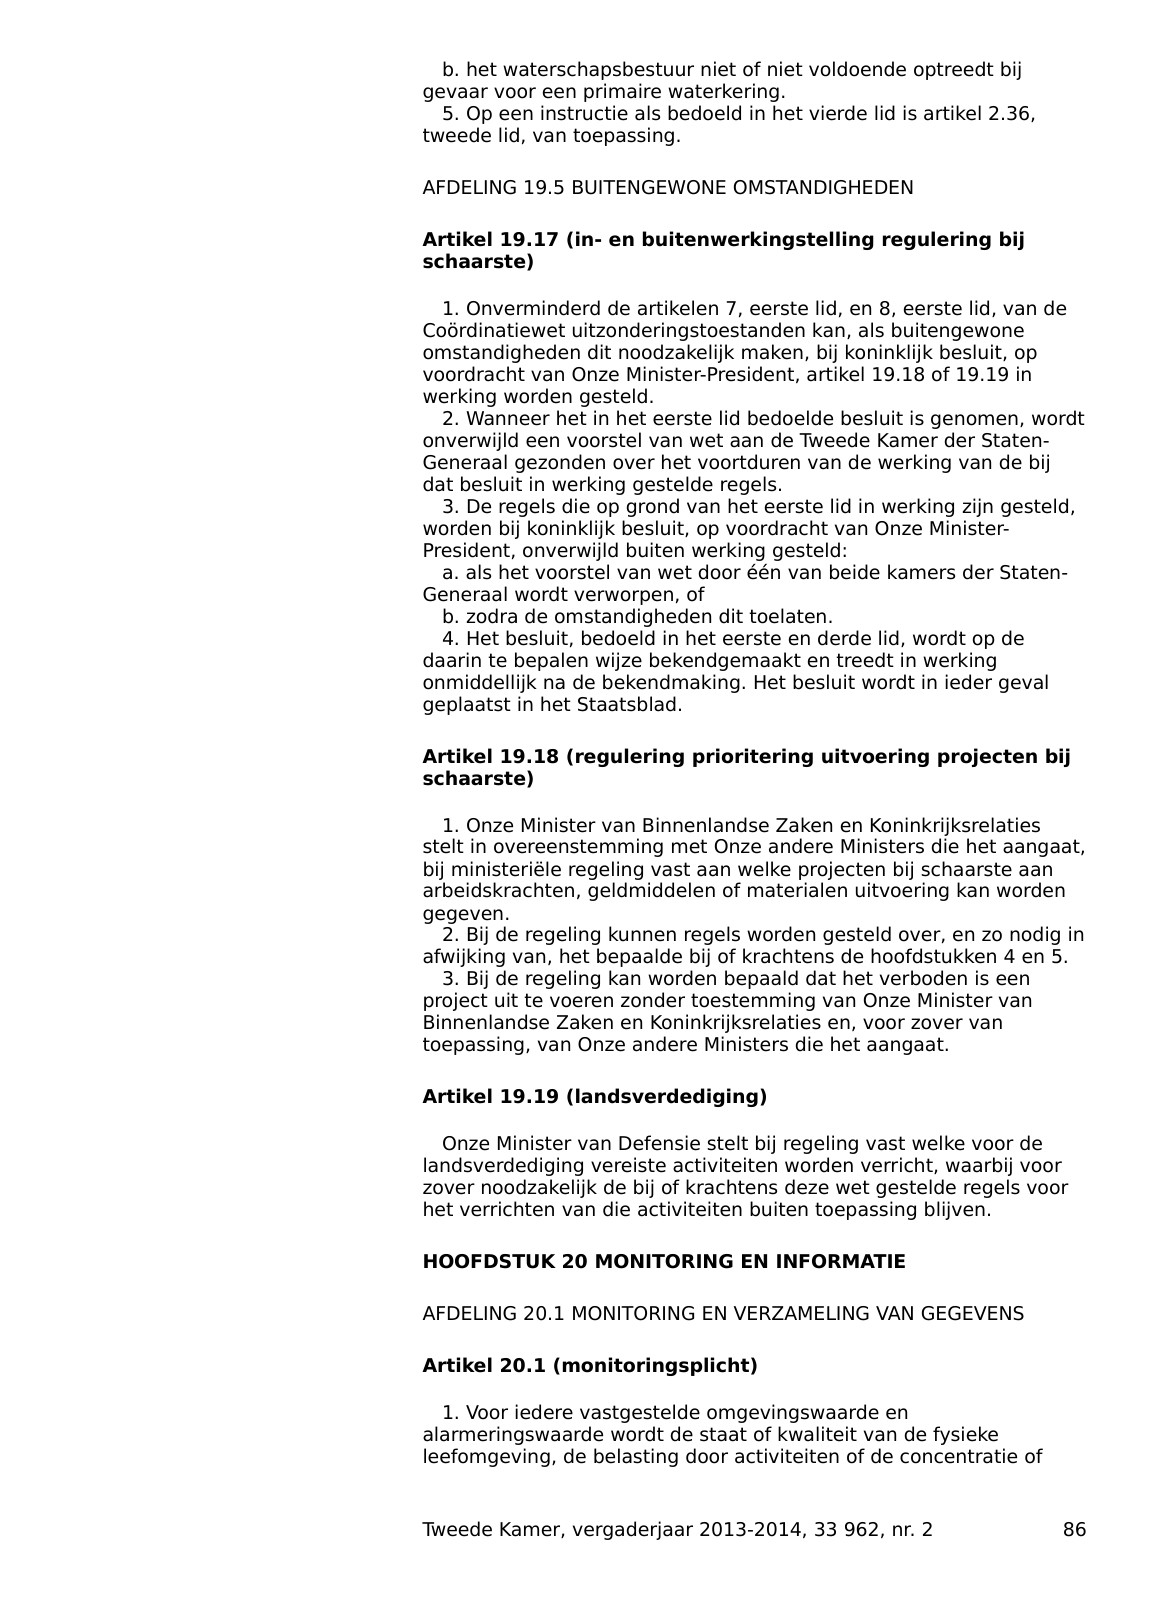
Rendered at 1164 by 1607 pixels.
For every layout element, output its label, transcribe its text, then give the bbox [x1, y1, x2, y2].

text 1. Onverminderd de artikelen 7, eerste lid, en 8, eerste lid, van de Coördinatiewet uitzonderingstoestanden kan, als buitengewone omstandigheden dit noodzakelijk maken, bij koninklijk besluit, op voordracht van Onze Minister-President, artikel 19.18 of 19.19 in werking worden gesteld. [422, 298, 1087, 408]
subtitle HOOFDSTUK 20 MONITORING EN INFORMATIE [422, 1251, 1087, 1273]
text 2. Bij de regeling kunnen regels worden gesteld over, en zo nodig in afwijking van, het bepaalde bij of krachtens de hoofdstukken 4 en 5. [422, 924, 1087, 968]
subtitle Artikel 19.18 (regulering prioritering uitvoering projecten bij schaarste) [422, 746, 1087, 789]
text b. het waterschapsbestuur niet of niet voldoende optreedt bij gevaar voor een primaire waterkering. [422, 59, 1087, 103]
text Onze Minister van Defensie stelt bij regeling vast welke voor de landsverdediging vereiste activiteiten worden verricht, waarbij voor zover noodzakelijk de bij of krachtens deze wet gestelde regels voor het verrichten van die activiteiten buiten toepassing blijven. [422, 1133, 1087, 1221]
text 4. Het besluit, bedoeld in het eerste en derde lid, wordt op de daarin te bepalen wijze bekendgemaakt en treedt in werking onmiddellijk na de bekendmaking. Het besluit wordt in ieder geval geplaatst in het Staatsblad. [422, 628, 1087, 716]
text 3. De regels die op grond van het eerste lid in werking zijn gesteld, worden bij koninklijk besluit, op voordracht van Onze Minister-President, onverwijld buiten werking gesteld: [422, 496, 1087, 562]
subtitle Artikel 19.19 (landsverdediging) [422, 1086, 1087, 1108]
text 2. Wanneer het in het eerste lid bedoelde besluit is genomen, wordt onverwijld een voorstel van wet aan de Tweede Kamer der Staten-Generaal gezonden over het voortduren van de werking van de bij dat besluit in werking gestelde regels. [422, 408, 1087, 496]
subtitle AFDELING 19.5 BUITENGEWONE OMSTANDIGHEDEN [422, 177, 1087, 199]
text 5. Op een instructie als bedoeld in het vierde lid is artikel 2.36, tweede lid, van toepassing. [422, 103, 1087, 147]
subtitle Artikel 20.1 (monitoringsplicht) [422, 1355, 1087, 1377]
subtitle AFDELING 20.1 MONITORING EN VERZAMELING VAN GEGEVENS [422, 1303, 1087, 1325]
text 3. Bij de regeling kan worden bepaald dat het verboden is een project uit te voeren zonder toestemming van Onze Minister van Binnenlandse Zaken en Koninkrijksrelaties en, voor zover van toepassing, van Onze andere Ministers die het aangaat. [422, 968, 1087, 1056]
text 1. Onze Minister van Binnenlandse Zaken en Koninkrijksrelaties stelt in overeenstemming met Onze andere Ministers die het aangaat, bij ministeriële regeling vast aan welke projecten bij schaarste aan arbeidskrachten, geldmiddelen of materialen uitvoering kan worden gegeven. [422, 814, 1087, 924]
subtitle Artikel 19.17 (in- en buitenwerkingstelling regulering bij schaarste) [422, 229, 1087, 273]
text 1. Voor iedere vastgestelde omgevingswaarde en alarmeringswaarde wordt de staat of kwaliteit van de fysieke leefomgeving, de belasting door activiteiten of de concentratie of [422, 1402, 1087, 1468]
text a. als het voorstel van wet door één van beide kamers der Staten-Generaal wordt verworpen, of [422, 562, 1087, 606]
text b. zodra de omstandigheden dit toelaten. [422, 606, 1087, 628]
